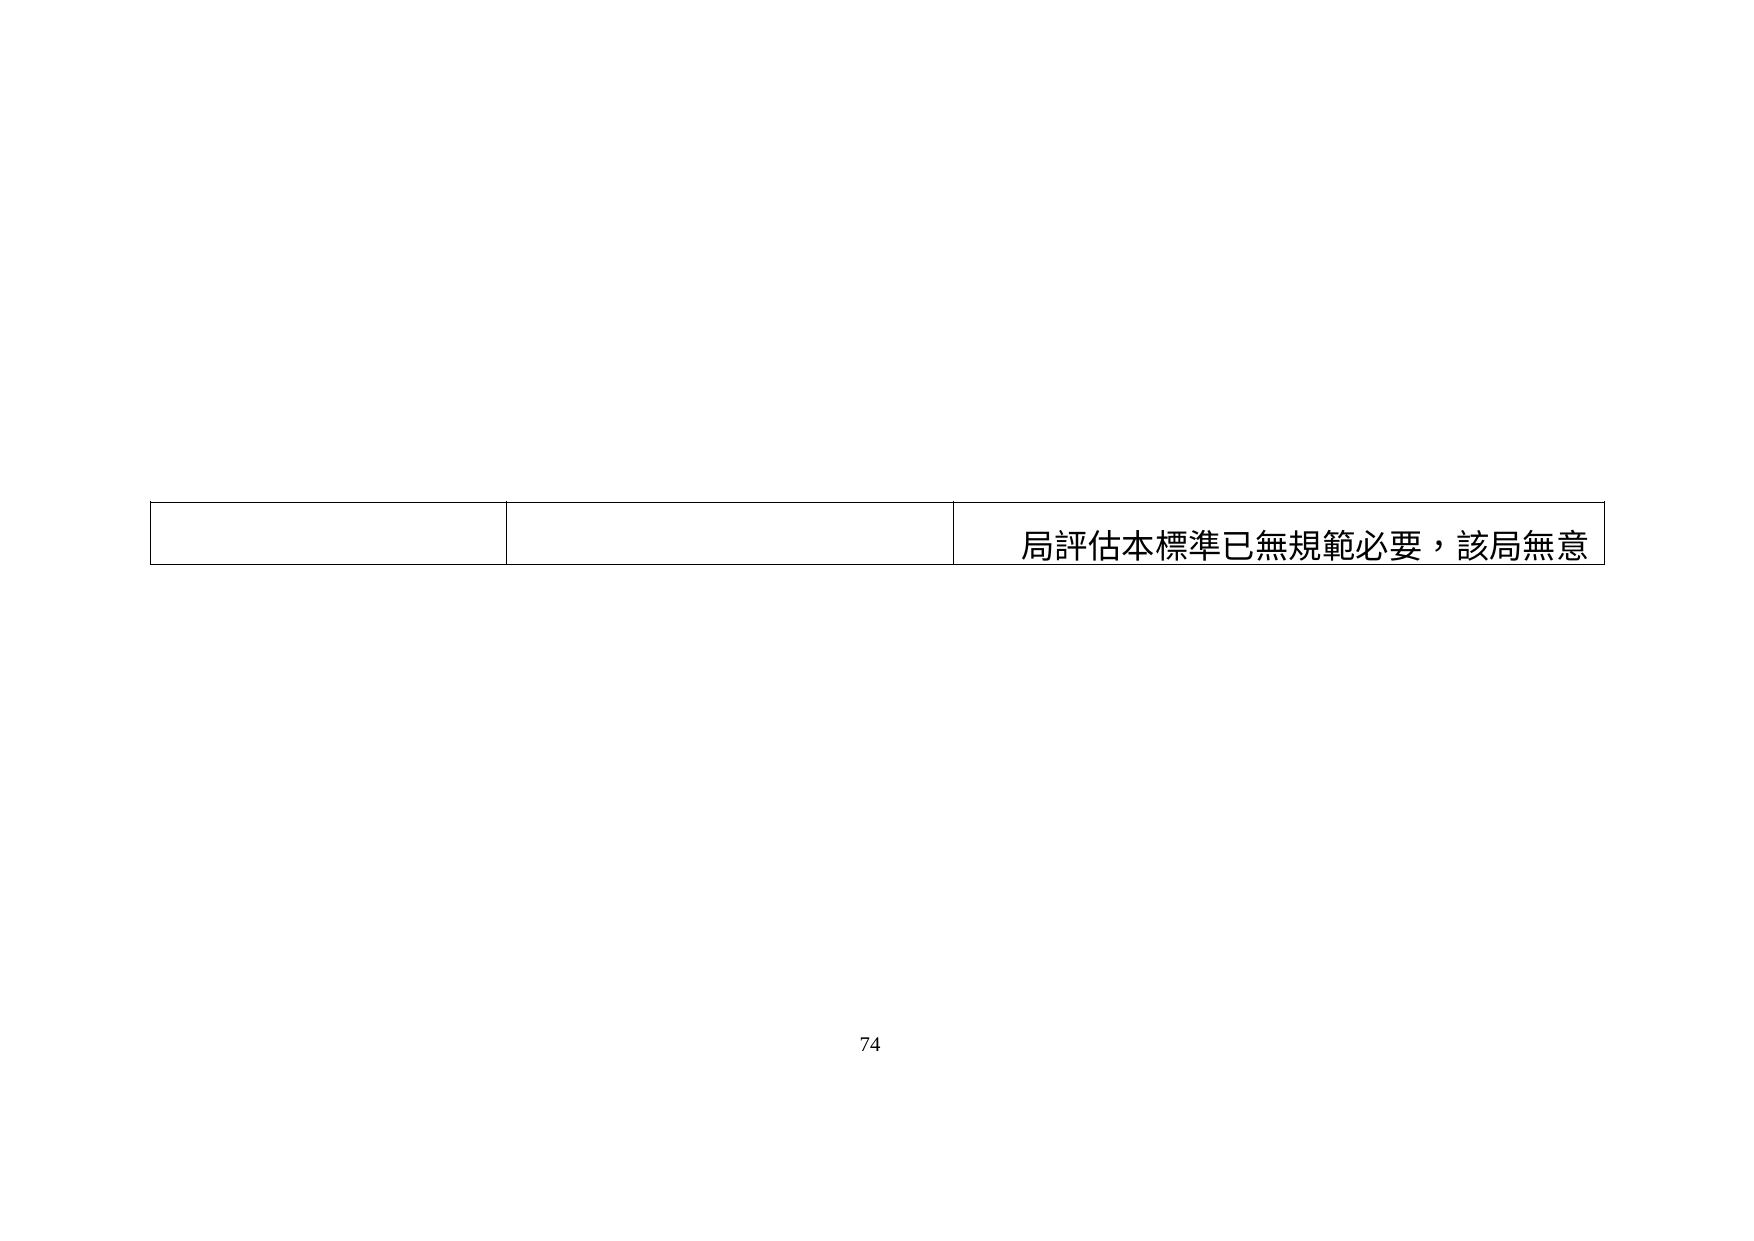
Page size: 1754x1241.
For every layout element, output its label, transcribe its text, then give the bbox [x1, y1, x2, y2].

table_cell [507, 503, 953, 564]
table_cell 局評估本標準已無規範必要，該局無意 [954, 503, 1604, 564]
table_cell [151, 503, 506, 564]
